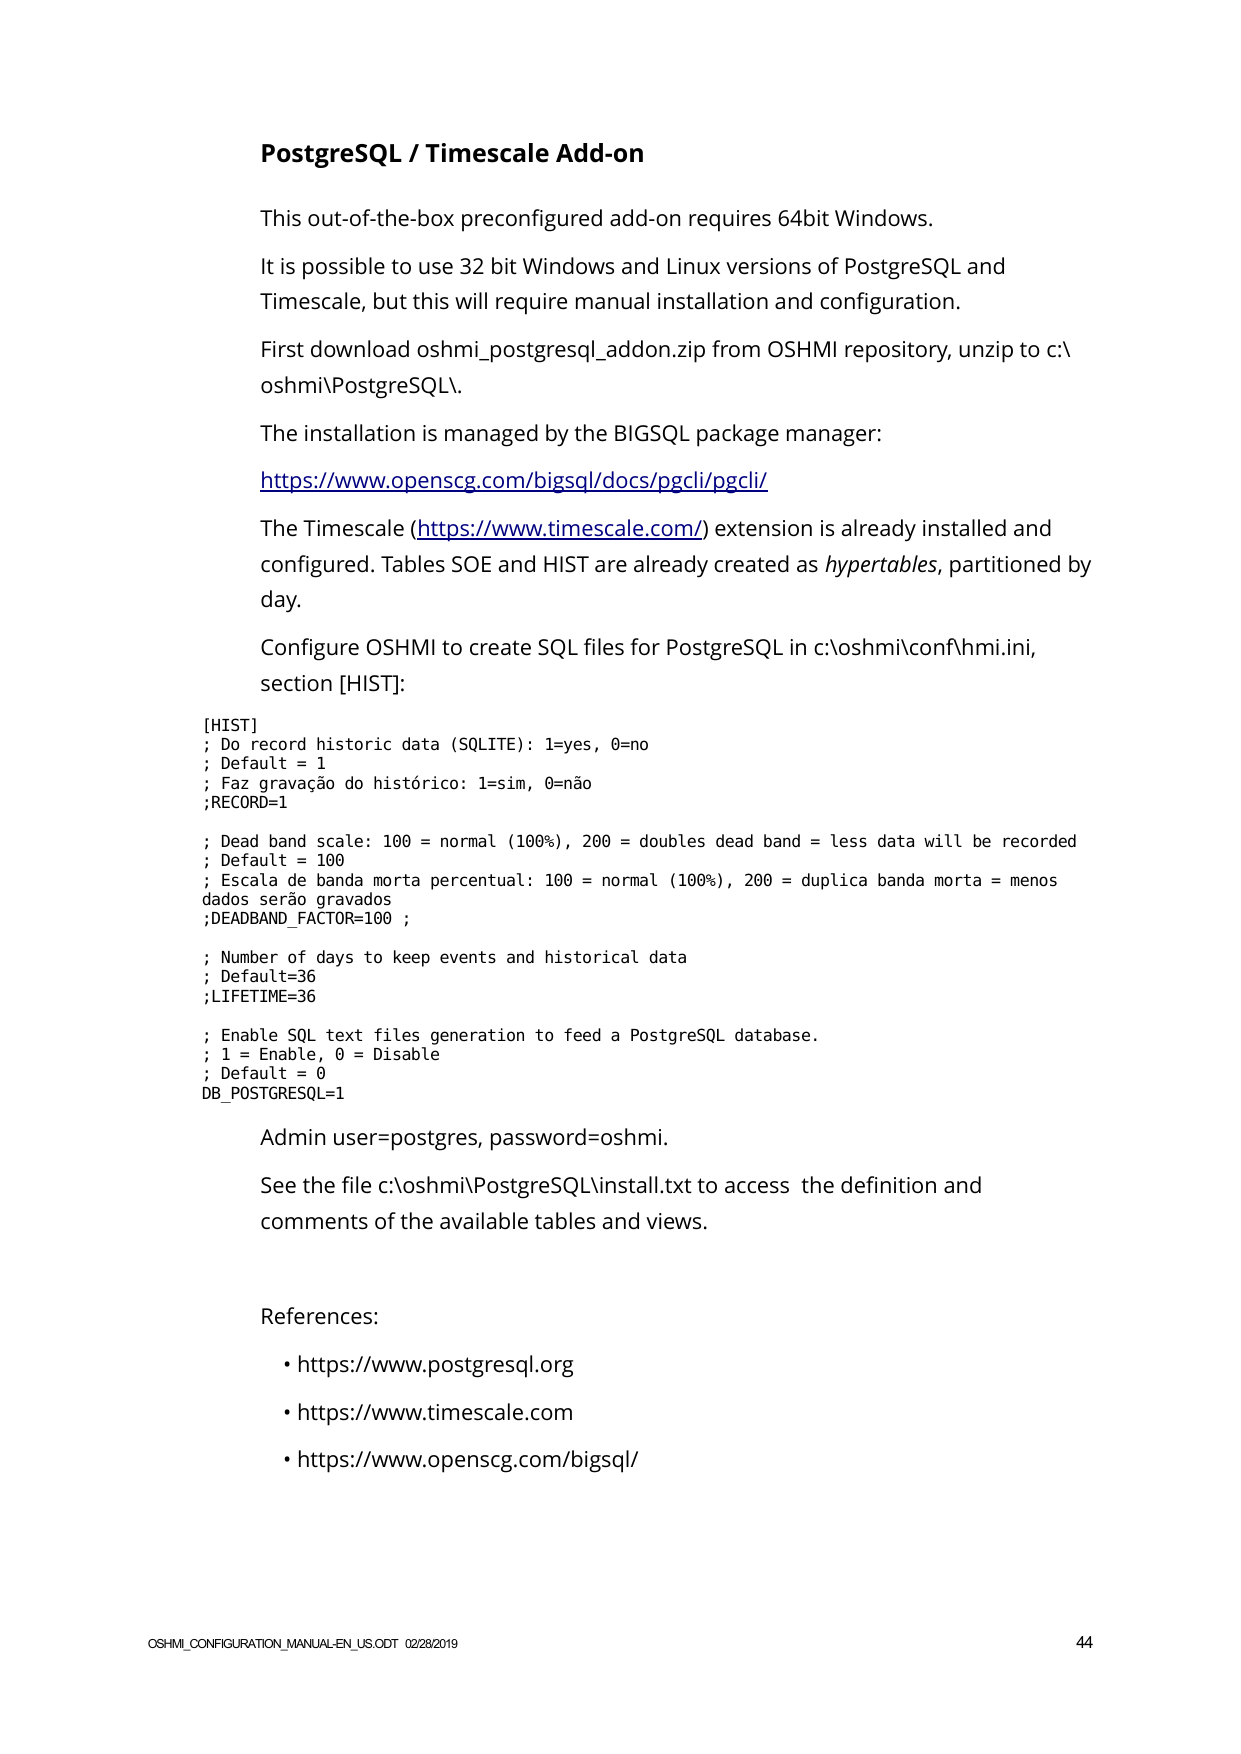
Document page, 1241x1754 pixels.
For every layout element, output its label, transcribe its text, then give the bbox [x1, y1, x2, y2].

text ;RECORD=1 [202, 793, 1093, 812]
text The installation is managed by the BIGSQL package manager: [260, 417, 1093, 447]
text References: [260, 1301, 1093, 1331]
text ; Number of days to keep events and historical data [202, 948, 1093, 967]
text ; Do record historic data (SQLITE): 1=yes, 0=no [202, 735, 1093, 754]
text Configure OSHMI to create SQL files for PostgreSQL in c:\oshmi\conf\hmi.ini, section [HIST]: [260, 632, 1093, 698]
text See the file c:\oshmi\PostgreSQL\install.txt to access the definition and comments of the available tables and views. [260, 1170, 1093, 1236]
text ; 1 = Enable, 0 = Disable [202, 1045, 1093, 1064]
text ; Dead band scale: 100 = normal (100%), 200 = doubles dead band = less data will be recorded [202, 832, 1093, 851]
text ; Enable SQL text files generation to feed a PostgreSQL database. [202, 1026, 1093, 1045]
text ; Escala de banda morta percentual: 100 = normal (100%), 200 = duplica banda morta = menos dados serão gravados [202, 871, 1093, 909]
text First download oshmi_postgresql_addon.zip from OSHMI repository, unzip to c:\oshmi\PostgreSQL\. [260, 334, 1093, 399]
text ; Default = 100 [202, 851, 1093, 871]
text ;DEADBAND_FACTOR=100 ; [202, 909, 1093, 929]
text ; Default = 1 [202, 754, 1093, 774]
text The Timescale (https://www.timescale.com/) extension is already installed and configured. Tables SOE and HIST are already created as hypertables, partitioned by day. [260, 513, 1093, 614]
text This out-of-the-box preconfigured add-on requires 64bit Windows. [260, 203, 1093, 233]
text https://www.openscg.com/bigsql/docs/pgcli/pgcli/ [260, 465, 1093, 495]
text • https://www.timescale.com [260, 1397, 1093, 1426]
text ; Default = 0 [202, 1064, 1093, 1084]
text ; Default=36 [202, 967, 1093, 987]
text [HIST] [202, 716, 1093, 735]
text • https://www.postgresql.org [260, 1349, 1093, 1379]
subtitle PostgreSQL / Timescale Add-on [260, 136, 1093, 170]
text DB_POSTGRESQL=1 [202, 1084, 1093, 1122]
text • https://www.openscg.com/bigsql/ [260, 1444, 1093, 1474]
text ; Faz gravação do histórico: 1=sim, 0=não [202, 774, 1093, 793]
text Admin user=postgres, password=oshmi. [260, 1122, 1093, 1152]
text ;LIFETIME=36 [202, 987, 1093, 1006]
text It is possible to use 32 bit Windows and Linux versions of PostgreSQL and Timescale, but this will require manual installation and configuration. [260, 251, 1093, 316]
